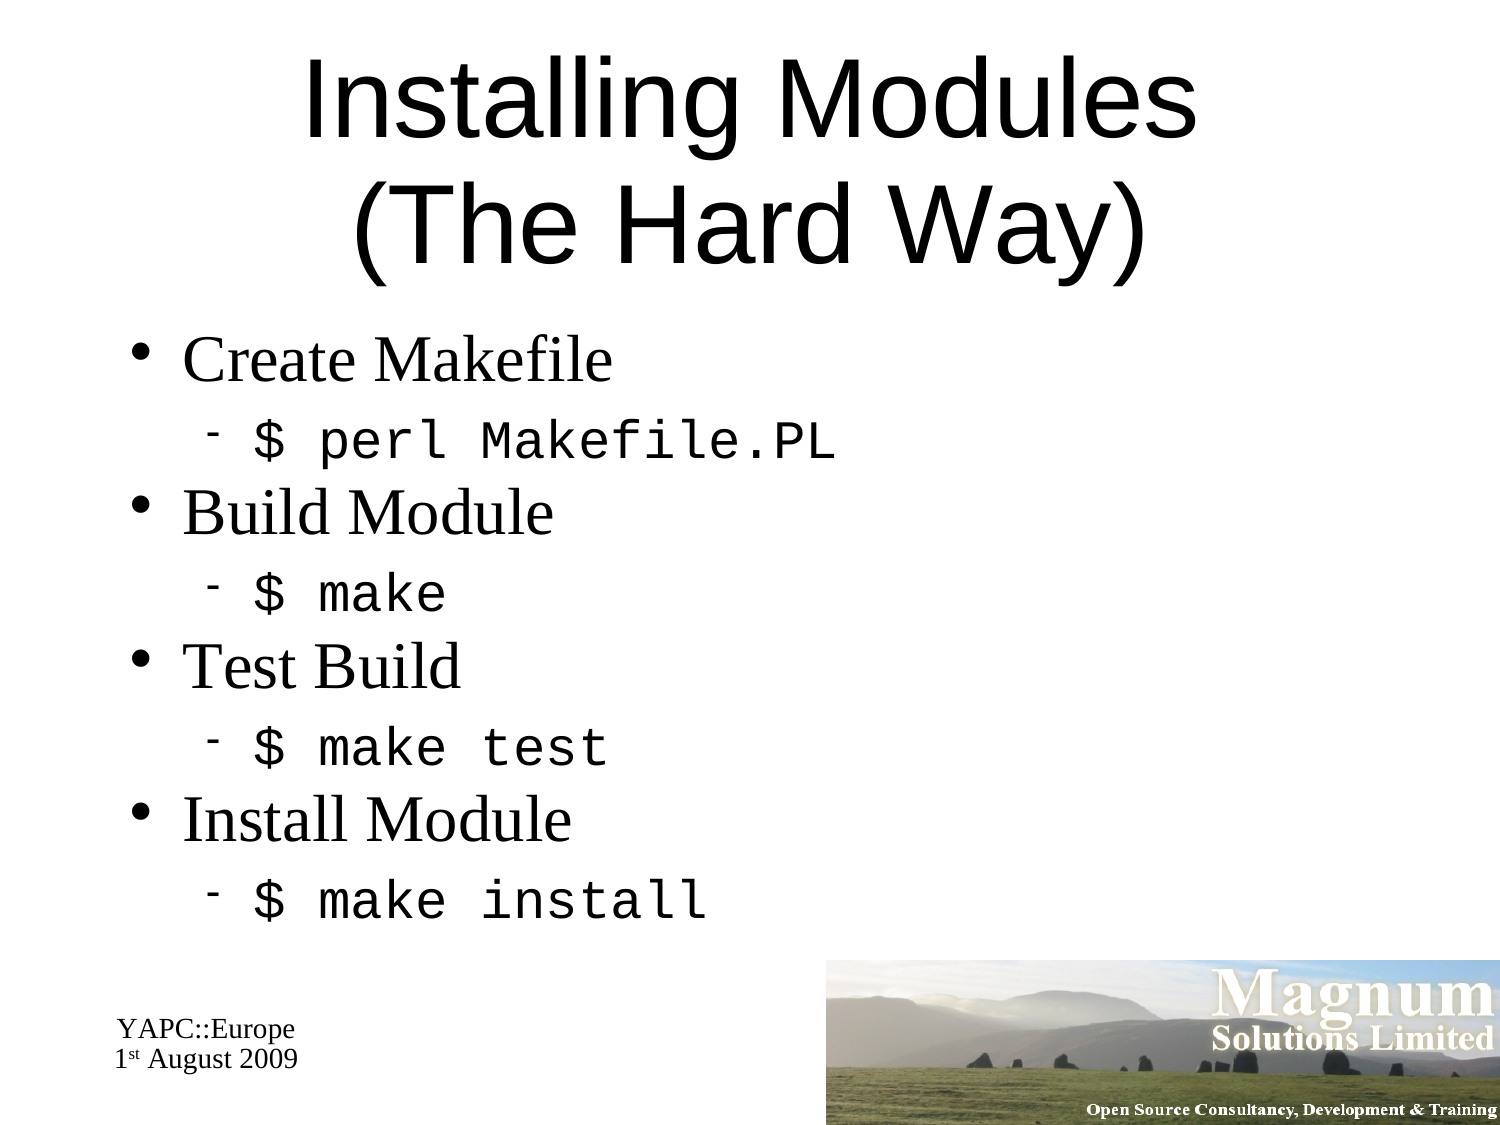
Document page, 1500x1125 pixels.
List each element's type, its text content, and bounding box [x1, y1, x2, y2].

picture [826, 960, 1500, 1125]
list Create Makefile $ perl Makefile.PL Build Module $ make Test Build $ make test Install Module $ make install [112, 337, 1388, 948]
title Installing Modules (The Hard Way) [112, 0, 1388, 296]
